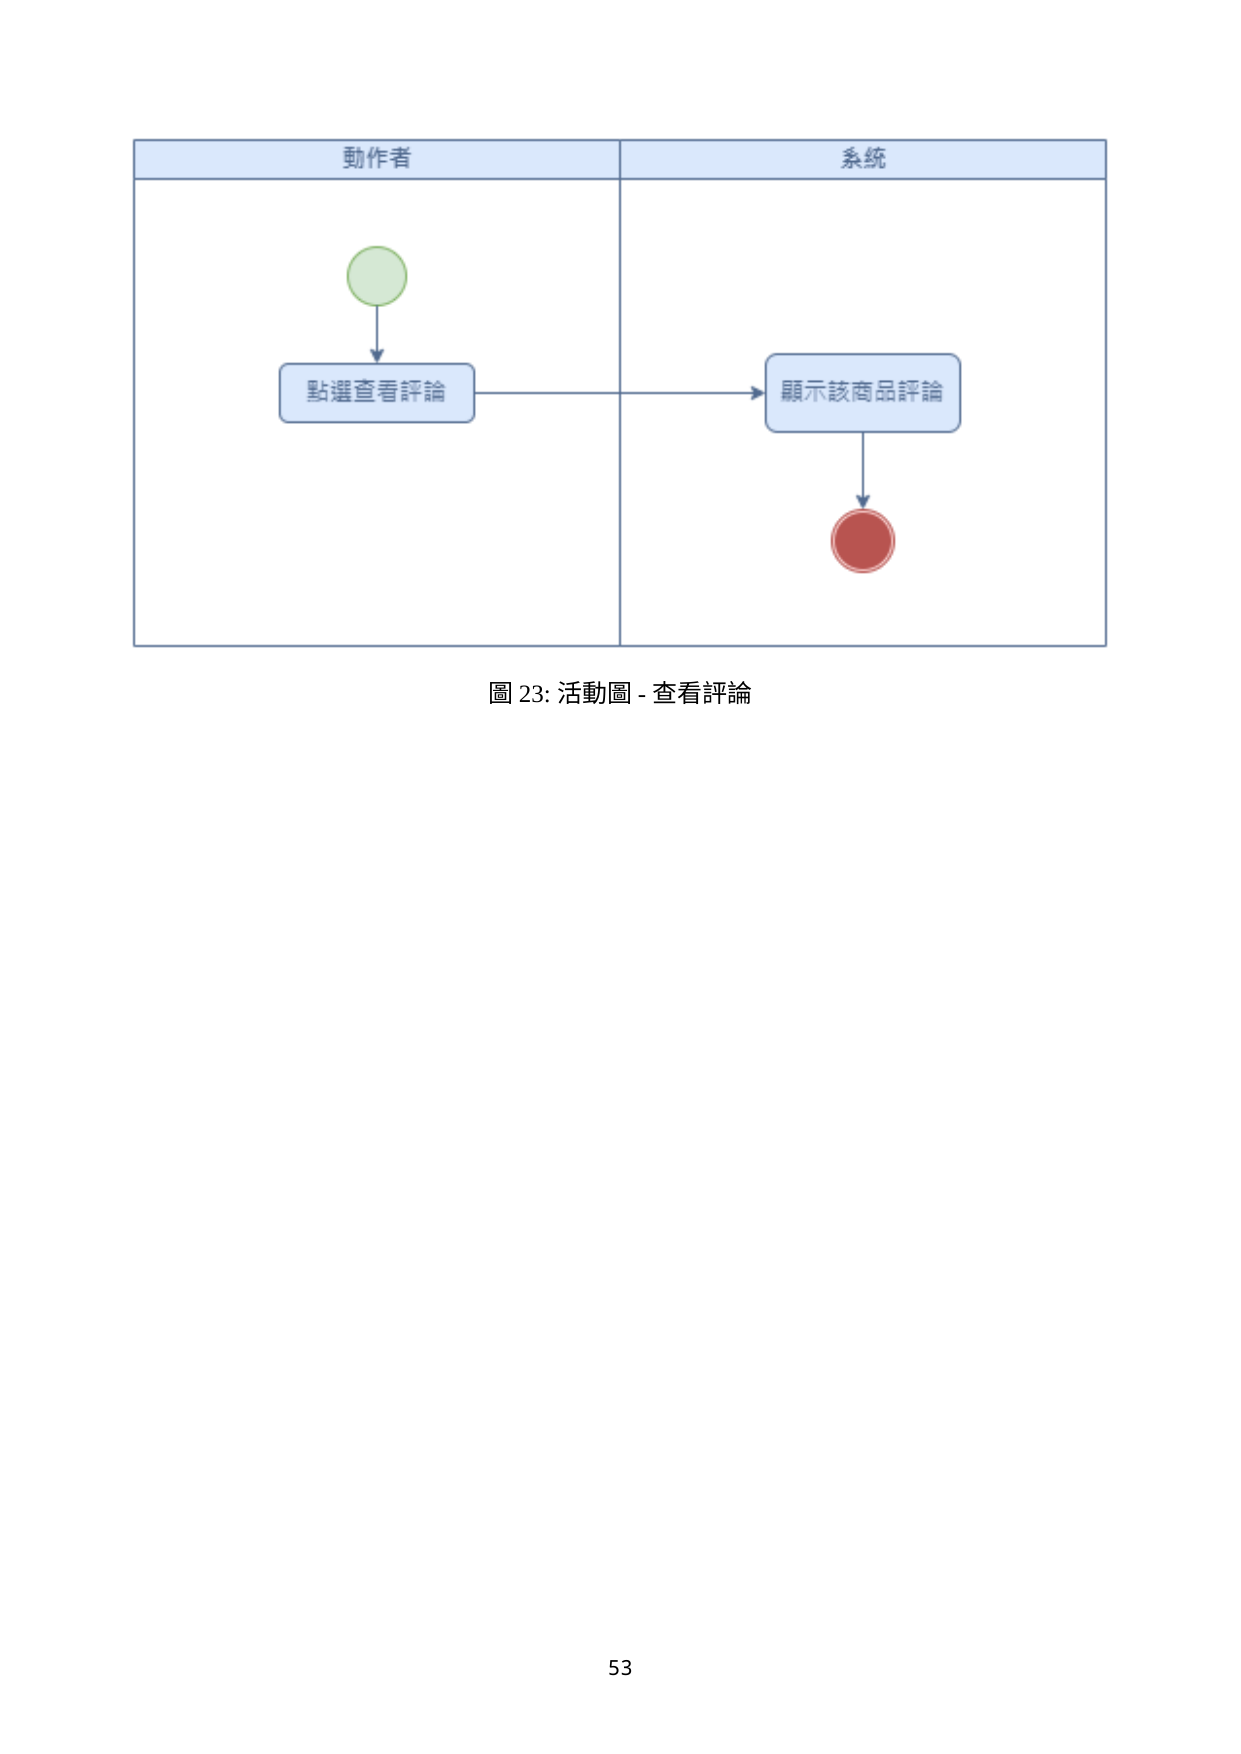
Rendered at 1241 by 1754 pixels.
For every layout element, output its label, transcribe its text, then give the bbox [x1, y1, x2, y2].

picture [118, 124, 1123, 665]
text 圖 23: 活動圖 - 查看評論 [118, 665, 1122, 709]
